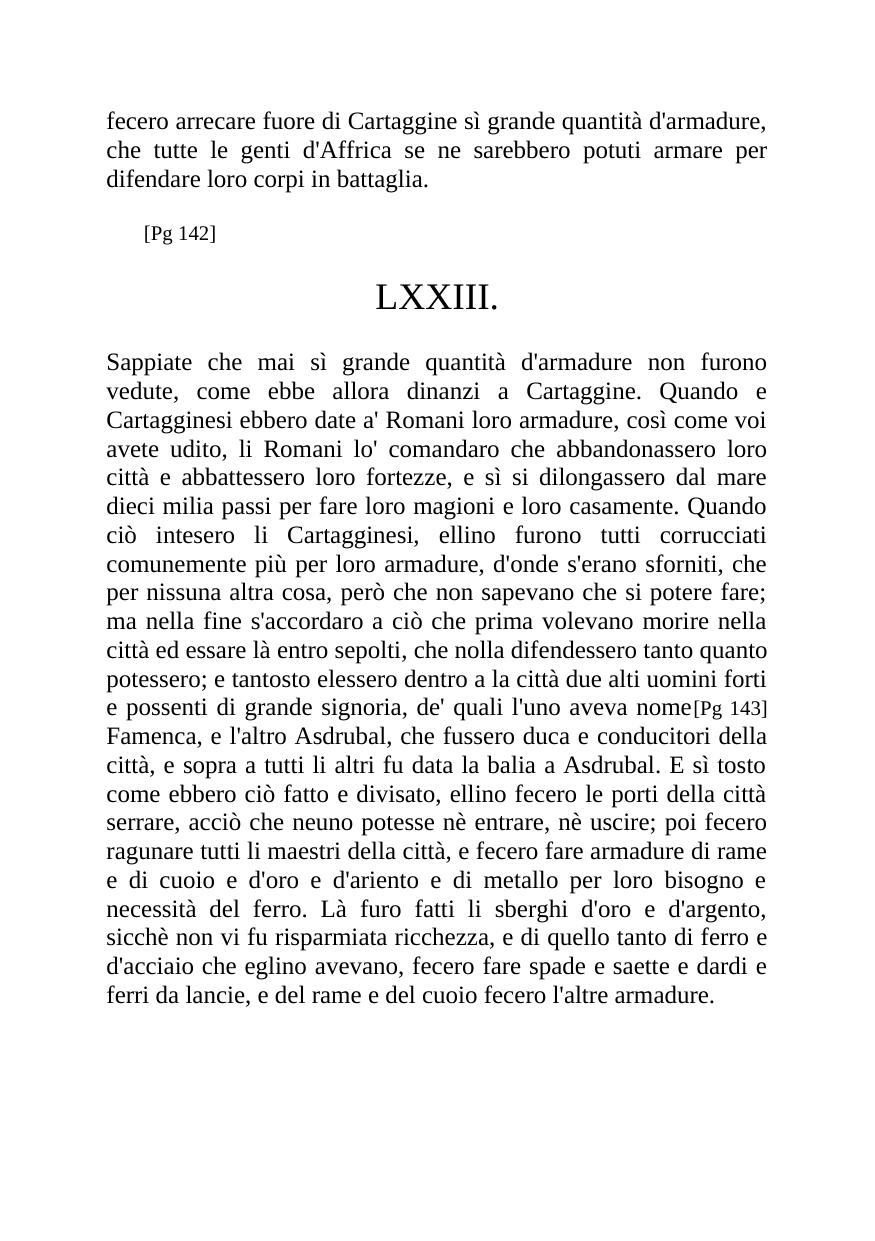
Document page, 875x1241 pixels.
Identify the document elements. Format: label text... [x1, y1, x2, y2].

subtitle LXXIII. [106, 275, 768, 318]
text Sappiate che mai sì grande quantità d'armadure non furono vedute, come ebbe allora dinanzi a Cartaggine. Quando e Cartagginesi ebbero date a' Romani loro armadure, così come voi avete udito, li Romani lo' comandaro che abbandonassero loro città e abbattessero loro fortezze, e sì si dilongassero dal mare dieci milia passi per fare loro magioni e loro casamente. Quando ciò intesero li Cartagginesi, ellino furono tutti corrucciati comunemente più per loro armadure, d'onde s'erano sforniti, che per nissuna altra cosa, però che non sapevano che si potere fare; ma nella fine s'accordaro a ciò che prima volevano morire nella città ed essare là entro sepolti, che nolla difendessero tanto quanto potessero; e tantosto elessero dentro a la città due alti uomini forti e possenti di grande signoria, de' quali l'uno aveva nome[Pg 143] Famenca, e l'altro Asdrubal, che fussero duca e conducitori della città, e sopra a tutti li altri fu data la balia a Asdrubal. E sì tosto come ebbero ciò fatto e divisato, ellino fecero le porti della città serrare, acciò che neuno potesse nè entrare, nè uscire; poi fecero ragunare tutti li maestri della città, e fecero fare armadure di rame e di cuoio e d'oro e d'ariento e di metallo per loro bisogno e necessità del ferro. Là furo fatti li sberghi d'oro e d'argento, sicchè non vi fu risparmiata ricchezza, e di quello tanto di ferro e d'acciaio che eglino avevano, fecero fare spade e saette e dardi e ferri da lancie, e del rame e del cuoio fecero l'altre armadure. [106, 347, 768, 1009]
text [Pg 142] [106, 221, 768, 245]
text fecero arrecare fuore di Cartaggine sì grande quantità d'armadure, che tutte le genti d'Affrica se ne sarebbero potuti armare per difendare loro corpi in battaglia. [106, 106, 768, 192]
